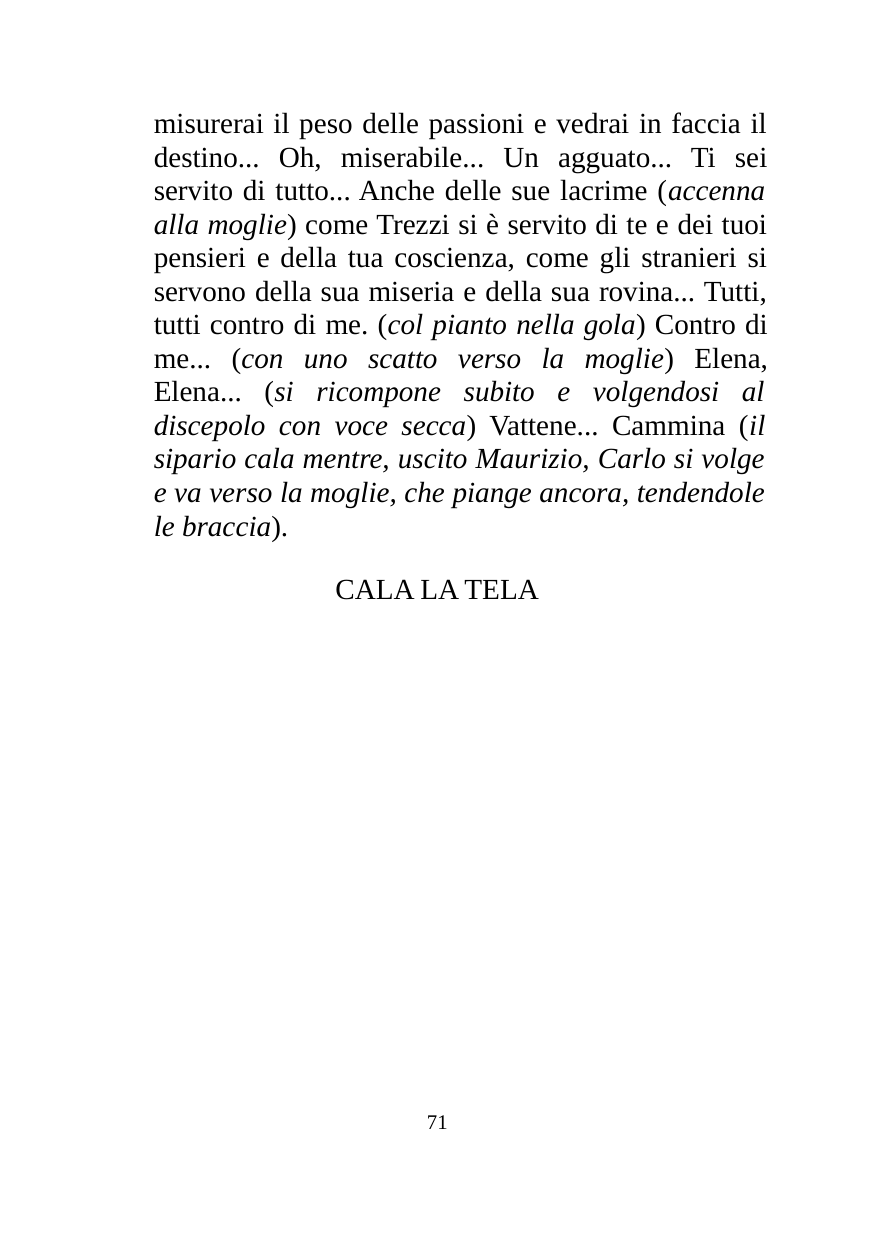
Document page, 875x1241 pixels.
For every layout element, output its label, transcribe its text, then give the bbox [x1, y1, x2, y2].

text misurerai il peso delle passioni e vedrai in faccia il destino... Oh, miserabile... Un agguato... Ti sei servito di tutto... Anche delle sue lacrime (accenna alla moglie) come Trezzi si è servito di te e dei tuoi pensieri e della tua coscienza, come gli stranieri si servono della sua miseria e della sua rovina... Tutti, tutti contro di me. (col pianto nella gola) Contro di me... (con uno scatto verso la moglie) Elena, Elena... (si ricompone subito e volgendosi al discepolo con voce secca) Vattene... Cammina (il sipario cala mentre, uscito Maurizio, Carlo si volge e va verso la moglie, che piange ancora, tendendole le braccia). [106, 106, 768, 542]
text CALA LA TELA [106, 572, 768, 605]
